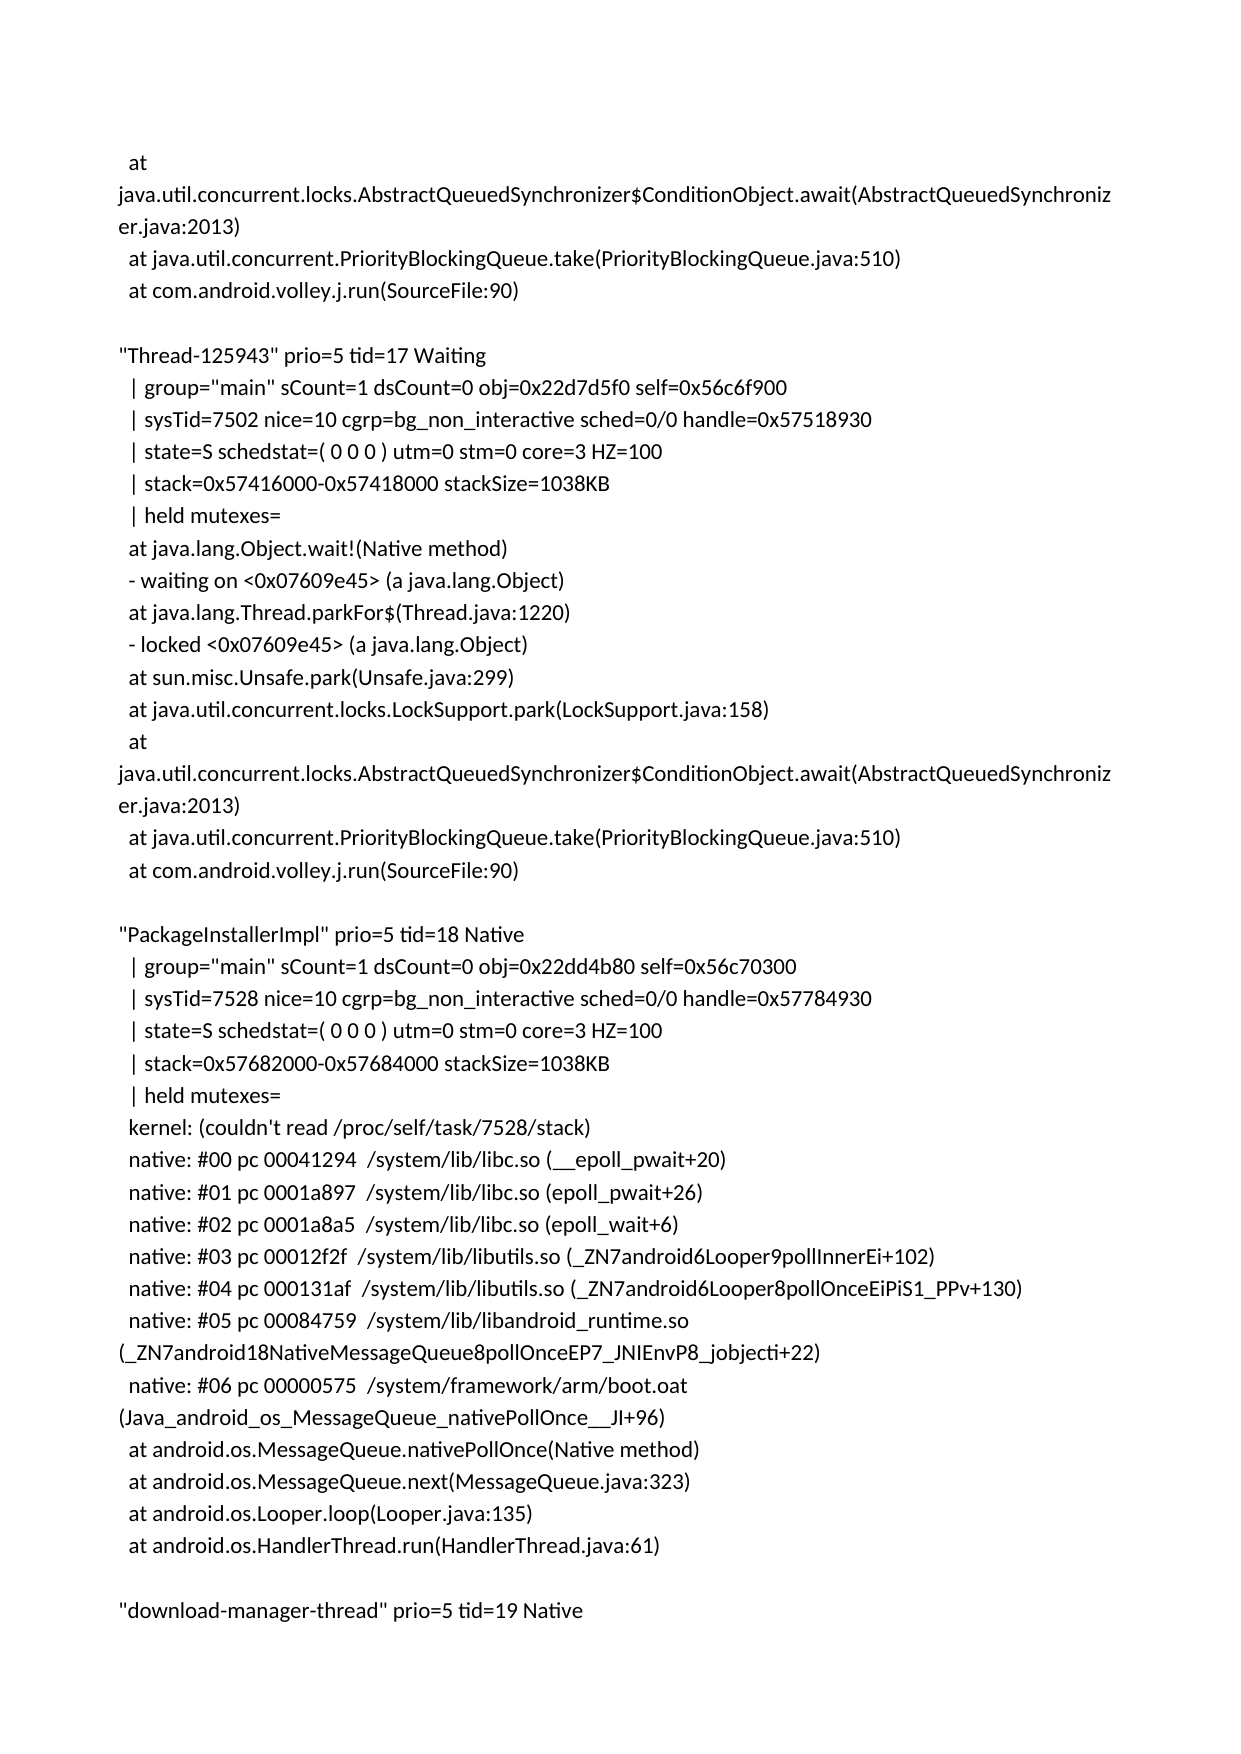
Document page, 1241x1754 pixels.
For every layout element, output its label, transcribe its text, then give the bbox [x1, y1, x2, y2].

text "download-manager-thread" prio=5 tid=19 Native [118, 1596, 1122, 1624]
text | group="main" sCount=1 dsCount=0 obj=0x22dd4b80 self=0x56c70300 [118, 952, 1122, 980]
text at com.android.volley.j.run(SourceFile:90) [118, 856, 1122, 884]
text native: #02 pc 0001a8a5 /system/lib/libc.so (epoll_wait+6) [118, 1210, 1122, 1238]
text | stack=0x57416000-0x57418000 stackSize=1038KB [118, 469, 1122, 497]
text at android.os.Looper.loop(Looper.java:135) [118, 1499, 1122, 1527]
text native: #04 pc 000131af /system/lib/libutils.so (_ZN7android6Looper8pollOnceEiPiS1_PPv+130) [118, 1274, 1122, 1302]
text kernel: (couldn't read /proc/self/task/7528/stack) [118, 1113, 1122, 1141]
text at sun.misc.Unsafe.park(Unsafe.java:299) [118, 663, 1122, 691]
text at java.lang.Thread.parkFor$(Thread.java:1220) [118, 598, 1122, 626]
text at android.os.MessageQueue.next(MessageQueue.java:323) [118, 1467, 1122, 1495]
text | group="main" sCount=1 dsCount=0 obj=0x22d7d5f0 self=0x56c6f900 [118, 373, 1122, 401]
text native: #01 pc 0001a897 /system/lib/libc.so (epoll_pwait+26) [118, 1178, 1122, 1206]
text native: #03 pc 00012f2f /system/lib/libutils.so (_ZN7android6Looper9pollInnerEi+102) [118, 1242, 1122, 1270]
text "PackageInstallerImpl" prio=5 tid=18 Native [118, 920, 1122, 948]
text native: #05 pc 00084759 /system/lib/libandroid_runtime.so (_ZN7android18NativeMessageQueue8pollOnceEP7_JNIEnvP8_jobjecti+22) [118, 1306, 1122, 1367]
text | state=S schedstat=( 0 0 0 ) utm=0 stm=0 core=3 HZ=100 [118, 1017, 1122, 1045]
text | sysTid=7502 nice=10 cgrp=bg_non_interactive sched=0/0 handle=0x57518930 [118, 405, 1122, 433]
text at java.util.concurrent.PriorityBlockingQueue.take(PriorityBlockingQueue.java:510) [118, 244, 1122, 272]
text at java.util.concurrent.locks.AbstractQueuedSynchronizer$ConditionObject.await(AbstractQueuedSynchronizer.java:2013) [118, 148, 1122, 240]
text at java.util.concurrent.locks.LockSupport.park(LockSupport.java:158) [118, 695, 1122, 723]
text native: #06 pc 00000575 /system/framework/arm/boot.oat (Java_android_os_MessageQueue_nativePollOnce__JI+96) [118, 1371, 1122, 1431]
text at java.util.concurrent.locks.AbstractQueuedSynchronizer$ConditionObject.await(AbstractQueuedSynchronizer.java:2013) [118, 727, 1122, 819]
text - waiting on <0x07609e45> (a java.lang.Object) [118, 566, 1122, 594]
text | stack=0x57682000-0x57684000 stackSize=1038KB [118, 1049, 1122, 1077]
text at com.android.volley.j.run(SourceFile:90) [118, 276, 1122, 304]
text native: #00 pc 00041294 /system/lib/libc.so (__epoll_pwait+20) [118, 1145, 1122, 1173]
text | held mutexes= [118, 1081, 1122, 1109]
text | sysTid=7528 nice=10 cgrp=bg_non_interactive sched=0/0 handle=0x57784930 [118, 984, 1122, 1012]
text at java.util.concurrent.PriorityBlockingQueue.take(PriorityBlockingQueue.java:510) [118, 823, 1122, 852]
text at java.lang.Object.wait!(Native method) [118, 534, 1122, 562]
text | held mutexes= [118, 502, 1122, 530]
text "Thread-125943" prio=5 tid=17 Waiting [118, 341, 1122, 369]
text at android.os.MessageQueue.nativePollOnce(Native method) [118, 1435, 1122, 1463]
text - locked <0x07609e45> (a java.lang.Object) [118, 630, 1122, 658]
text at android.os.HandlerThread.run(HandlerThread.java:61) [118, 1532, 1122, 1560]
text | state=S schedstat=( 0 0 0 ) utm=0 stm=0 core=3 HZ=100 [118, 437, 1122, 465]
